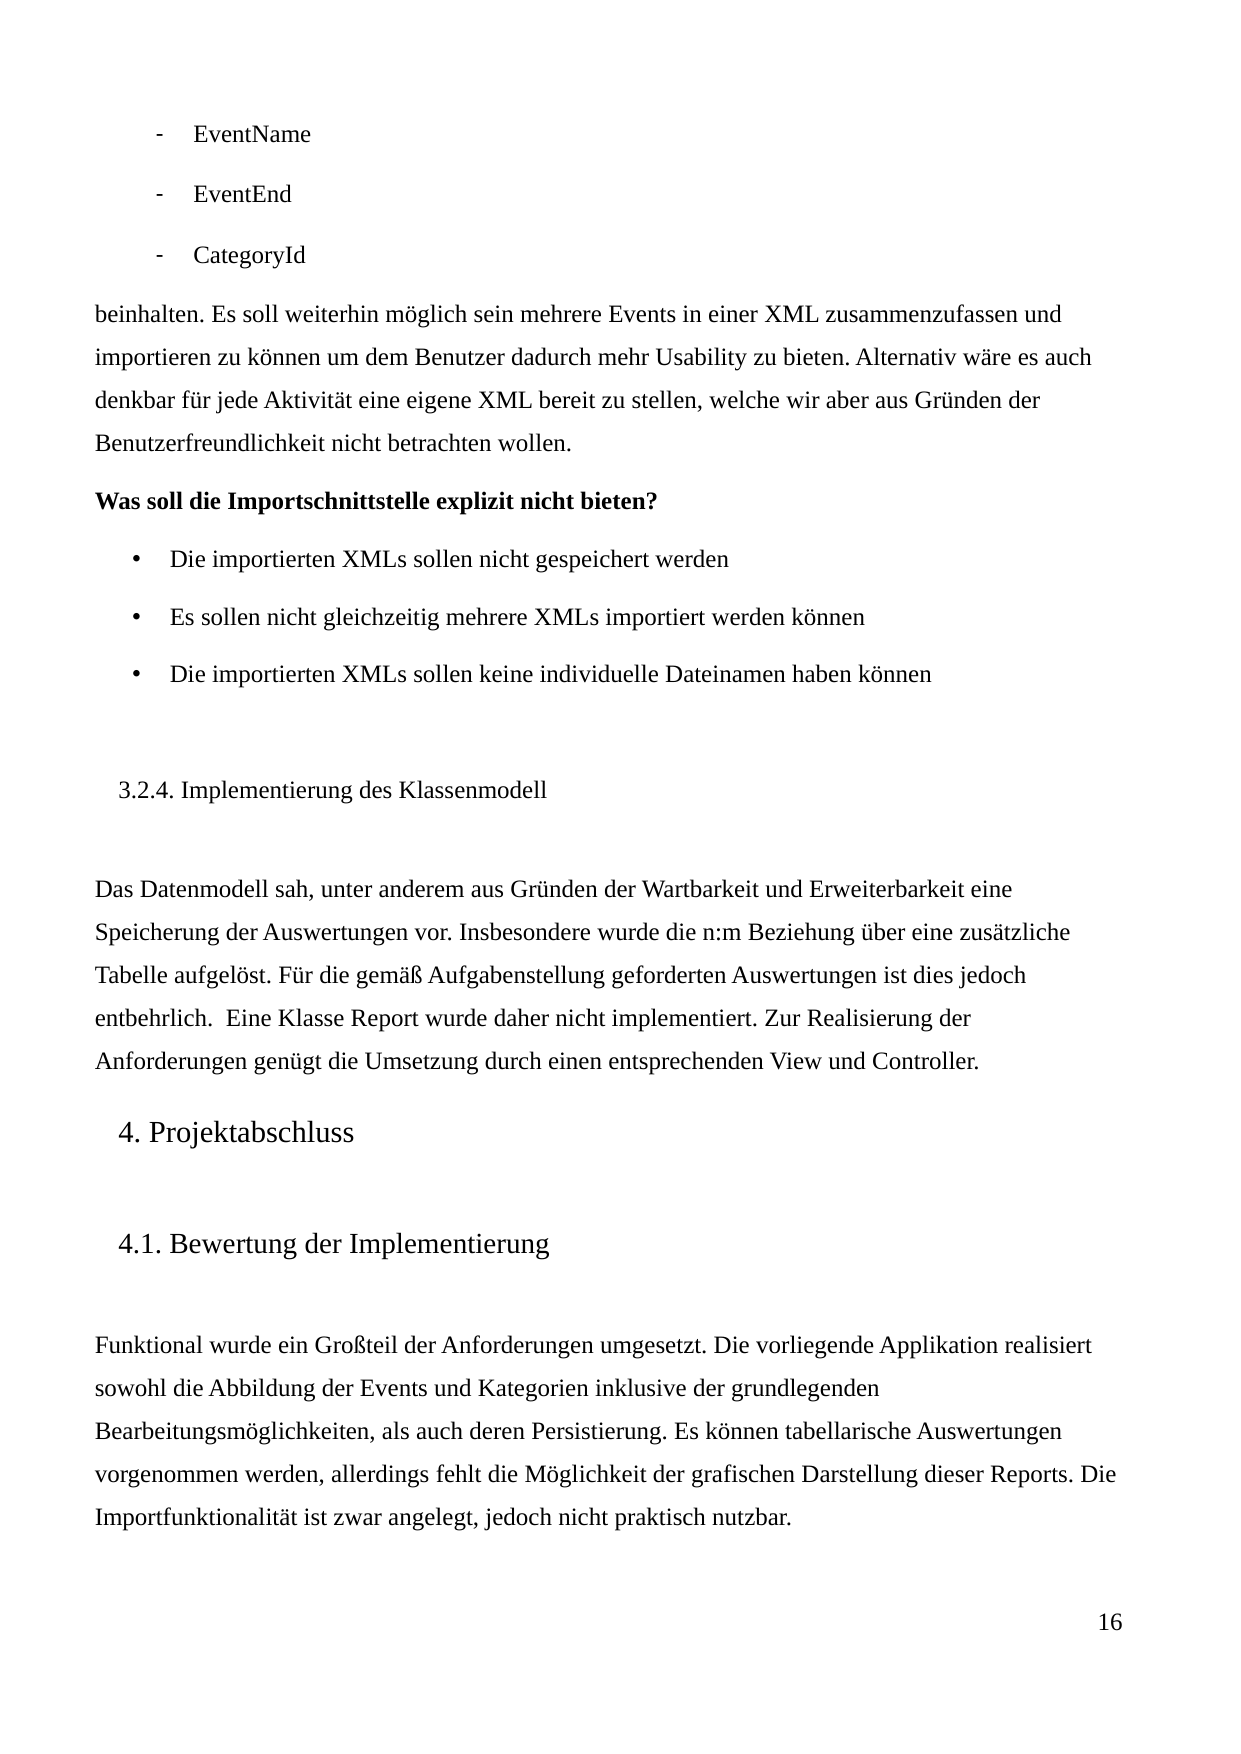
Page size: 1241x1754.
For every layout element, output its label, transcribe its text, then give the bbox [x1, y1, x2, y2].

text Das Datenmodell sah, unter anderem aus Gründen der Wartbarkeit und Erweiterbarkeit eine Speicherung der Auswertungen vor. Insbesondere wurde die n:m Beziehung über eine zusätzliche Tabelle aufgelöst. Für die gemäß Aufgabenstellung geforderten Auswertungen ist dies jedoch entbehrlich. Eine Klasse Report wurde daher nicht implementiert. Zur Realisierung der Anforderungen genügt die Umsetzung durch einen entsprechenden View und Controller. [94, 874, 1122, 1075]
text beinhalten. Es soll weiterhin möglich sein mehrere Events in einer XML zusammenzufassen und importieren zu können um dem Benutzer dadurch mehr Usability zu bieten. Alternativ wäre es auch denkbar für jede Aktivität eine eigene XML bereit zu stellen, welche wir aber aus Gründen der Benutzerfreundlichkeit nicht betrachten wollen. [94, 299, 1122, 457]
list CategoryId [156, 239, 1122, 269]
subtitle 4. Projektabschluss [118, 1114, 1122, 1149]
subtitle 4.1. Bewertung der Implementierung [118, 1226, 1122, 1259]
list Die importierten XMLs sollen nicht gespeichert werden [132, 544, 1122, 573]
list EventName [156, 118, 1122, 149]
subtitle 3.2.4. Implementierung des Klassenmodell [118, 775, 1122, 803]
list EventEnd [156, 178, 1122, 209]
list Es sollen nicht gleichzeitig mehrere XMLs importiert werden können [132, 602, 1122, 630]
text Was soll die Importschnittstelle explizit nicht bieten? [94, 486, 1122, 515]
list Die importierten XMLs sollen keine individuelle Dateinamen haben können [132, 659, 1122, 688]
text Funktional wurde ein Großteil der Anforderungen umgesetzt. Die vorliegende Applikation realisiert sowohl die Abbildung der Events und Kategorien inklusive der grundlegenden Bearbeitungsmöglichkeiten, als auch deren Persistierung. Es können tabellarische Auswertungen vorgenommen werden, allerdings fehlt die Möglichkeit der grafischen Darstellung dieser Reports. Die Importfunktionalität ist zwar angelegt, jedoch nicht praktisch nutzbar. [94, 1330, 1122, 1531]
